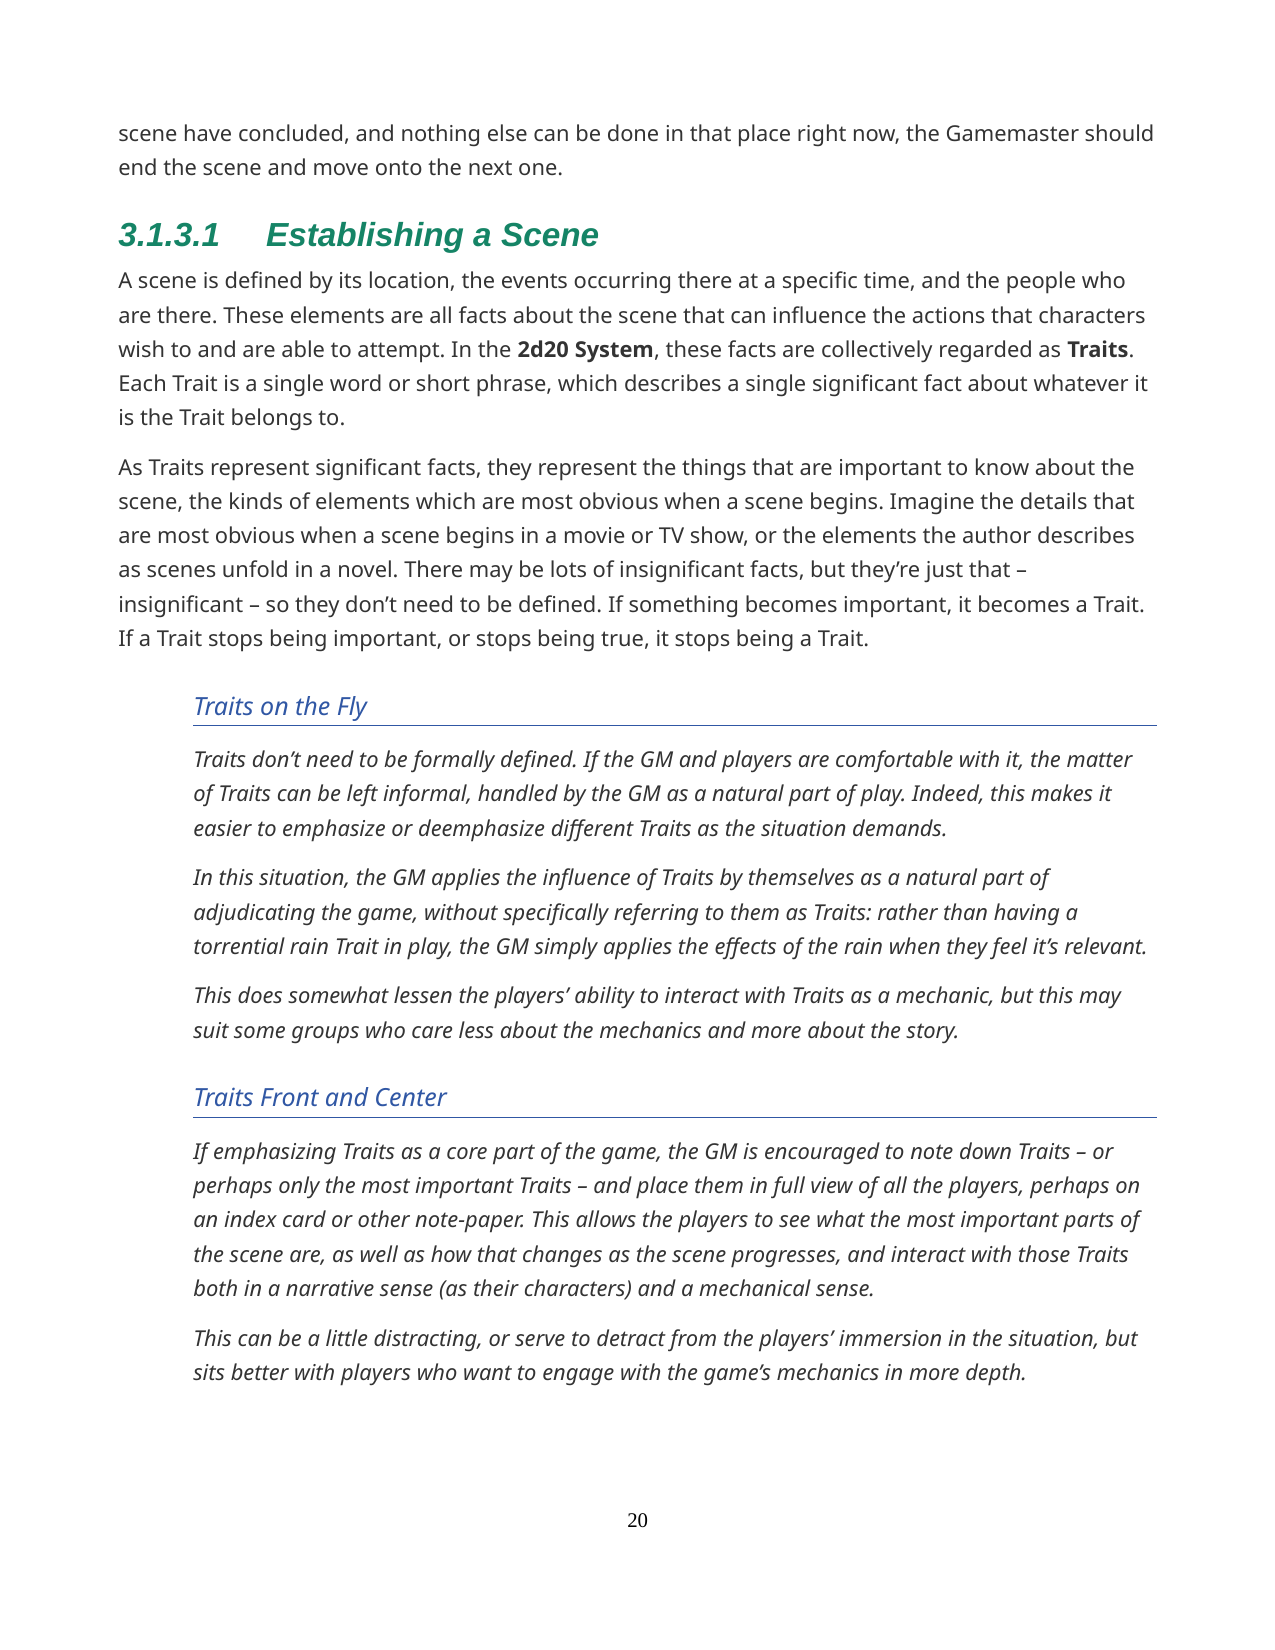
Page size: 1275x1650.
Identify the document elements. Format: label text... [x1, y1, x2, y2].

text This does somewhat lessen the players’ ability to interact with Traits as a mechanic, but this may suit some groups who care less about the mechanics and more about the story. [193, 981, 1157, 1044]
text As Traits represent significant facts, they represent the things that are important to know about the scene, the kinds of elements which are most obvious when a scene begins. Imagine the details that are most obvious when a scene begins in a movie or TV show, or the elements the author describes as scenes unfold in a novel. There may be lots of insignificant facts, but they’re just that – insignificant – so they don’t need to be defined. If something becomes important, it becomes a Trait. If a Trait stops being important, or stops being true, it stops being a Trait. [118, 452, 1157, 653]
subtitle Establishing a Scene [118, 214, 1157, 253]
text scene have concluded, and nothing else can be done in that place right now, the Gamemaster should end the scene and move onto the next one. [118, 118, 1157, 182]
text If emphasizing Traits as a core part of the game, the GM is encouraged to note down Traits – or perhaps only the most important Traits – and place them in full view of all the players, perhaps on an index card or other note-paper. This allows the players to see what the most important parts of the scene are, as well as how that changes as the scene progresses, and interact with those Traits both in a narrative sense (as their characters) and a mechanical sense. [193, 1136, 1157, 1303]
subtitle Traits Front and Center [193, 1080, 1157, 1117]
text Traits don’t need to be formally defined. If the GM and players are comfortable with it, the matter of Traits can be left informal, handled by the GM as a natural part of play. Indeed, this makes it easier to emphasize or deemphasize different Traits as the situation demands. [193, 744, 1157, 842]
text A scene is defined by its location, the events occurring there at a specific time, and the people who are there. These elements are all facts about the scene that can influence the actions that characters wish to and are able to attempt. In the 2d20 System, these facts are collectively regarded as Traits. Each Trait is a single word or short phrase, which describes a single significant fact about whatever it is the Trait belongs to. [118, 266, 1157, 432]
text In this situation, the GM applies the influence of Traits by themselves as a natural part of adjudicating the game, without specifically referring to them as Traits: rather than having a torrential rain Trait in play, the GM simply applies the effects of the rain when they feel it’s relevant. [193, 862, 1157, 961]
text This can be a little distracting, or serve to detract from the players’ immersion in the situation, but sits better with players who want to engage with the game’s mechanics in more depth. [193, 1323, 1157, 1387]
subtitle Traits on the Fly [193, 688, 1157, 725]
